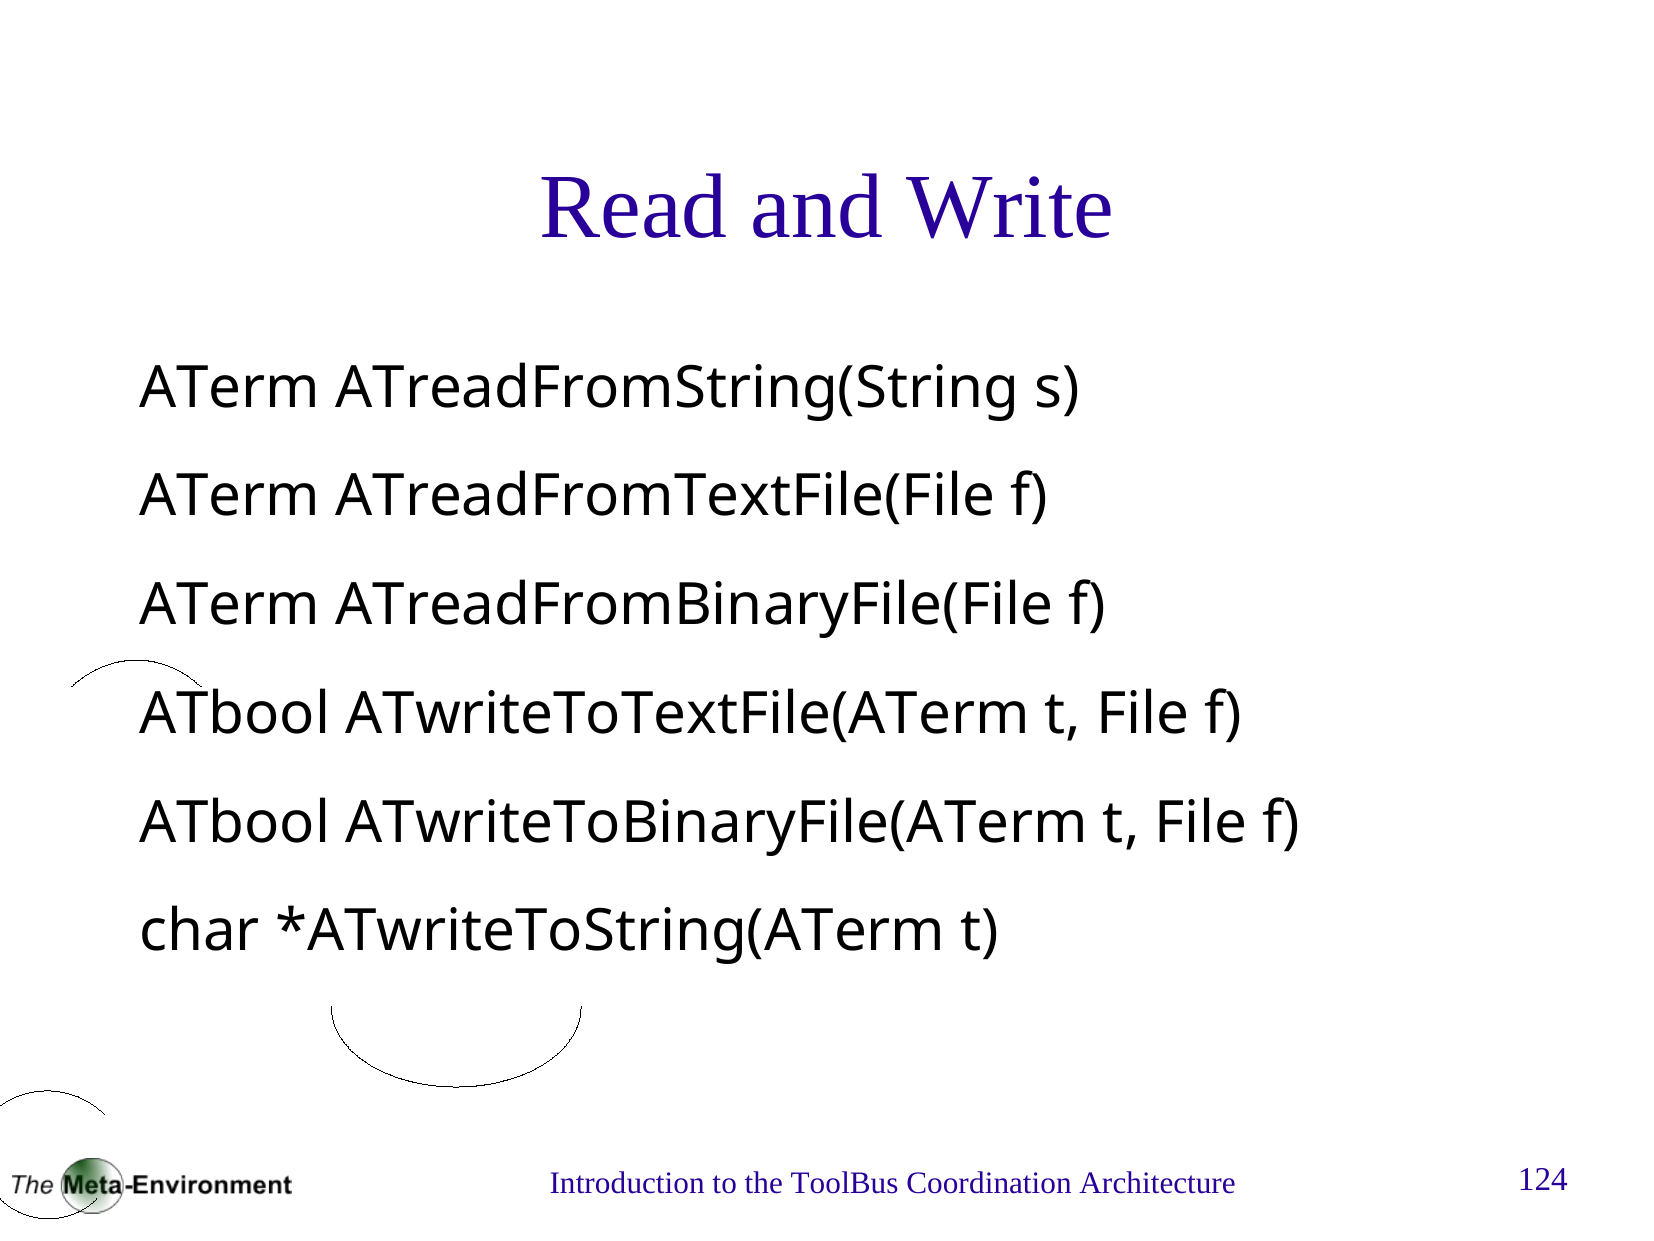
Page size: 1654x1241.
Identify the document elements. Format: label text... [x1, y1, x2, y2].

title Read and Write [121, 102, 1534, 311]
list ATerm ATreadFromString(String s) ATerm ATreadFromTextFile(File f) ATerm ATreadFromBinaryFile(File f) ATbool ATwriteToTextFile(ATerm t, File f) ATbool ATwriteToBinaryFile(ATerm t, File f) char *ATwriteToString(ATerm t) [121, 344, 1534, 1127]
picture [12, 1158, 292, 1214]
